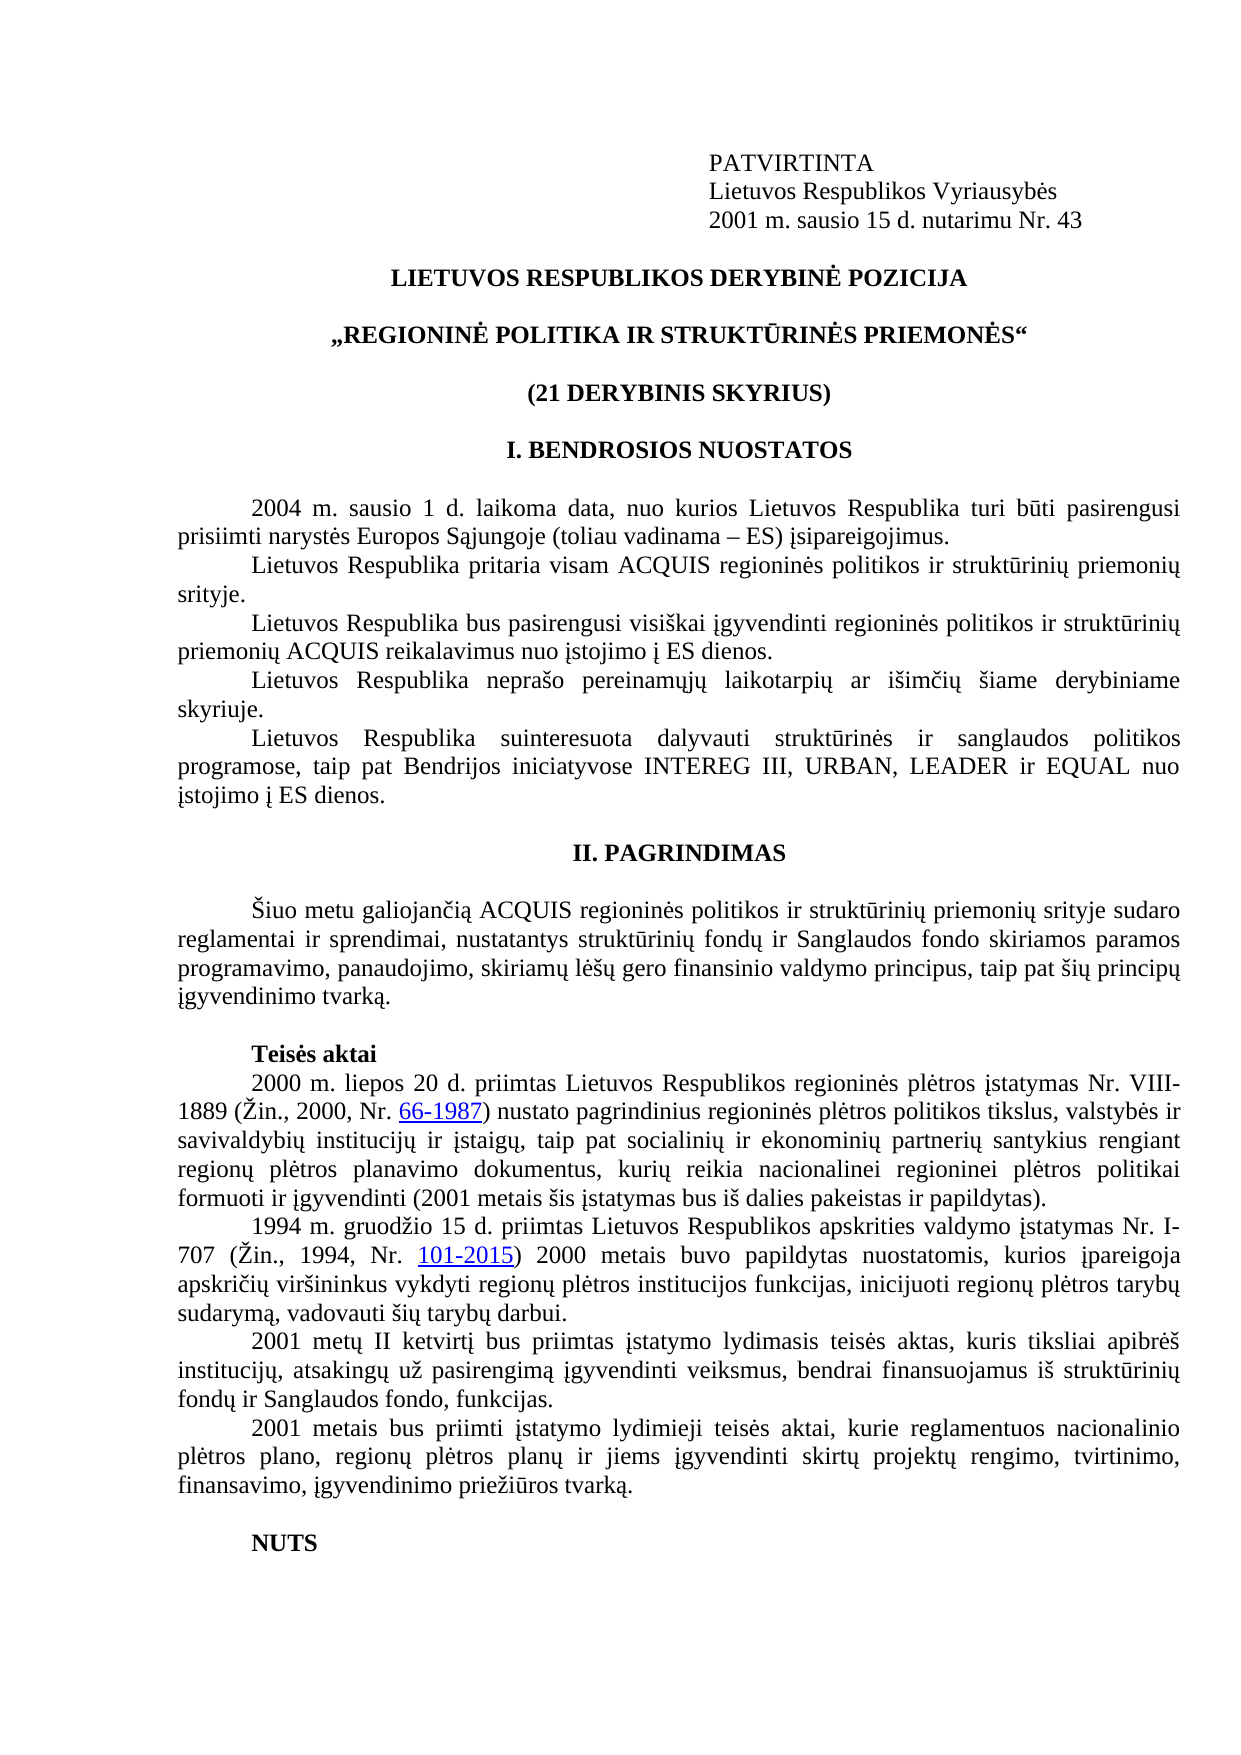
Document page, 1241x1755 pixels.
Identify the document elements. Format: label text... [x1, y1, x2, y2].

text „REGIONINĖ POLITIKA IR STRUKTŪRINĖS PRIEMONĖS“ [177, 320, 1181, 349]
text 2001 metais bus priimti įstatymo lydimieji teisės aktai, kurie reglamentuos nacionalinio plėtros plano, regionų plėtros planų ir jiems įgyvendinti skirtų projektų rengimo, tvirtinimo, finansavimo, įgyvendinimo priežiūros tvarką. [177, 1413, 1181, 1499]
text (21 DERYBINIS SKYRIUS) [177, 378, 1181, 406]
text 2000 m. liepos 20 d. priimtas Lietuvos Respublikos regioninės plėtros įstatymas Nr. VIII-1889 (Žin., 2000, Nr. 66-1987) nustato pagrindinius regioninės plėtros politikos tikslus, valstybės ir savivaldybių institucijų ir įstaigų, taip pat socialinių ir ekonominių partnerių santykius rengiant regionų plėtros planavimo dokumentus, kurių reikia nacionalinei regioninei plėtros politikai formuoti ir įgyvendinti (2001 metais šis įstatymas bus iš dalies pakeistas ir papildytas). [177, 1068, 1181, 1211]
text Šiuo metu galiojančią ACQUIS regioninės politikos ir struktūrinių priemonių srityje sudaro reglamentai ir sprendimai, nustatantys struktūrinių fondų ir Sanglaudos fondo skiriamos paramos programavimo, panaudojimo, skiriamų lėšų gero finansinio valdymo principus, taip pat šių principų įgyvendinimo tvarką. [177, 895, 1181, 1010]
text NUTS [177, 1528, 1181, 1556]
text LIETUVOS RESPUBLIKOS DERYBINĖ POZICIJA [177, 263, 1181, 291]
text Teisės aktai [177, 1039, 1181, 1068]
text PATVIRTINTA [177, 148, 1181, 176]
text I. BENDROSIOS NUOSTATOS [177, 435, 1181, 464]
text Lietuvos Respublika pritaria visam ACQUIS regioninės politikos ir struktūrinių priemonių srityje. [177, 550, 1181, 608]
text Lietuvos Respublika bus pasirengusi visiškai įgyvendinti regioninės politikos ir struktūrinių priemonių ACQUIS reikalavimus nuo įstojimo į ES dienos. [177, 608, 1181, 665]
text 2001 metų II ketvirtį bus priimtas įstatymo lydimasis teisės aktas, kuris tiksliai apibrėš institucijų, atsakingų už pasirengimą įgyvendinti veiksmus, bendrai finansuojamus iš struktūrinių fondų ir Sanglaudos fondo, funkcijas. [177, 1326, 1181, 1413]
text Lietuvos Respublika neprašo pereinamųjų laikotarpių ar išimčių šiame derybiniame skyriuje. [177, 665, 1181, 723]
text 1994 m. gruodžio 15 d. priimtas Lietuvos Respublikos apskrities valdymo įstatymas Nr. I-707 (Žin., 1994, Nr. 101-2015) 2000 metais buvo papildytas nuostatomis, kurios įpareigoja apskričių viršininkus vykdyti regionų plėtros institucijos funkcijas, inicijuoti regionų plėtros tarybų sudarymą, vadovauti šių tarybų darbui. [177, 1211, 1181, 1326]
text Lietuvos Respublika suinteresuota dalyvauti struktūrinės ir sanglaudos politikos programose, taip pat Bendrijos iniciatyvose INTEREG III, URBAN, LEADER ir EQUAL nuo įstojimo į ES dienos. [177, 723, 1181, 809]
text Lietuvos Respublikos Vyriausybės [177, 176, 1181, 205]
text 2004 m. sausio 1 d. laikoma data, nuo kurios Lietuvos Respublika turi būti pasirengusi prisiimti narystės Europos Sąjungoje (toliau vadinama – ES) įsipareigojimus. [177, 493, 1181, 550]
text II. PAGRINDIMAS [177, 838, 1181, 866]
text 2001 m. sausio 15 d. nutarimu Nr. 43 [177, 205, 1181, 234]
